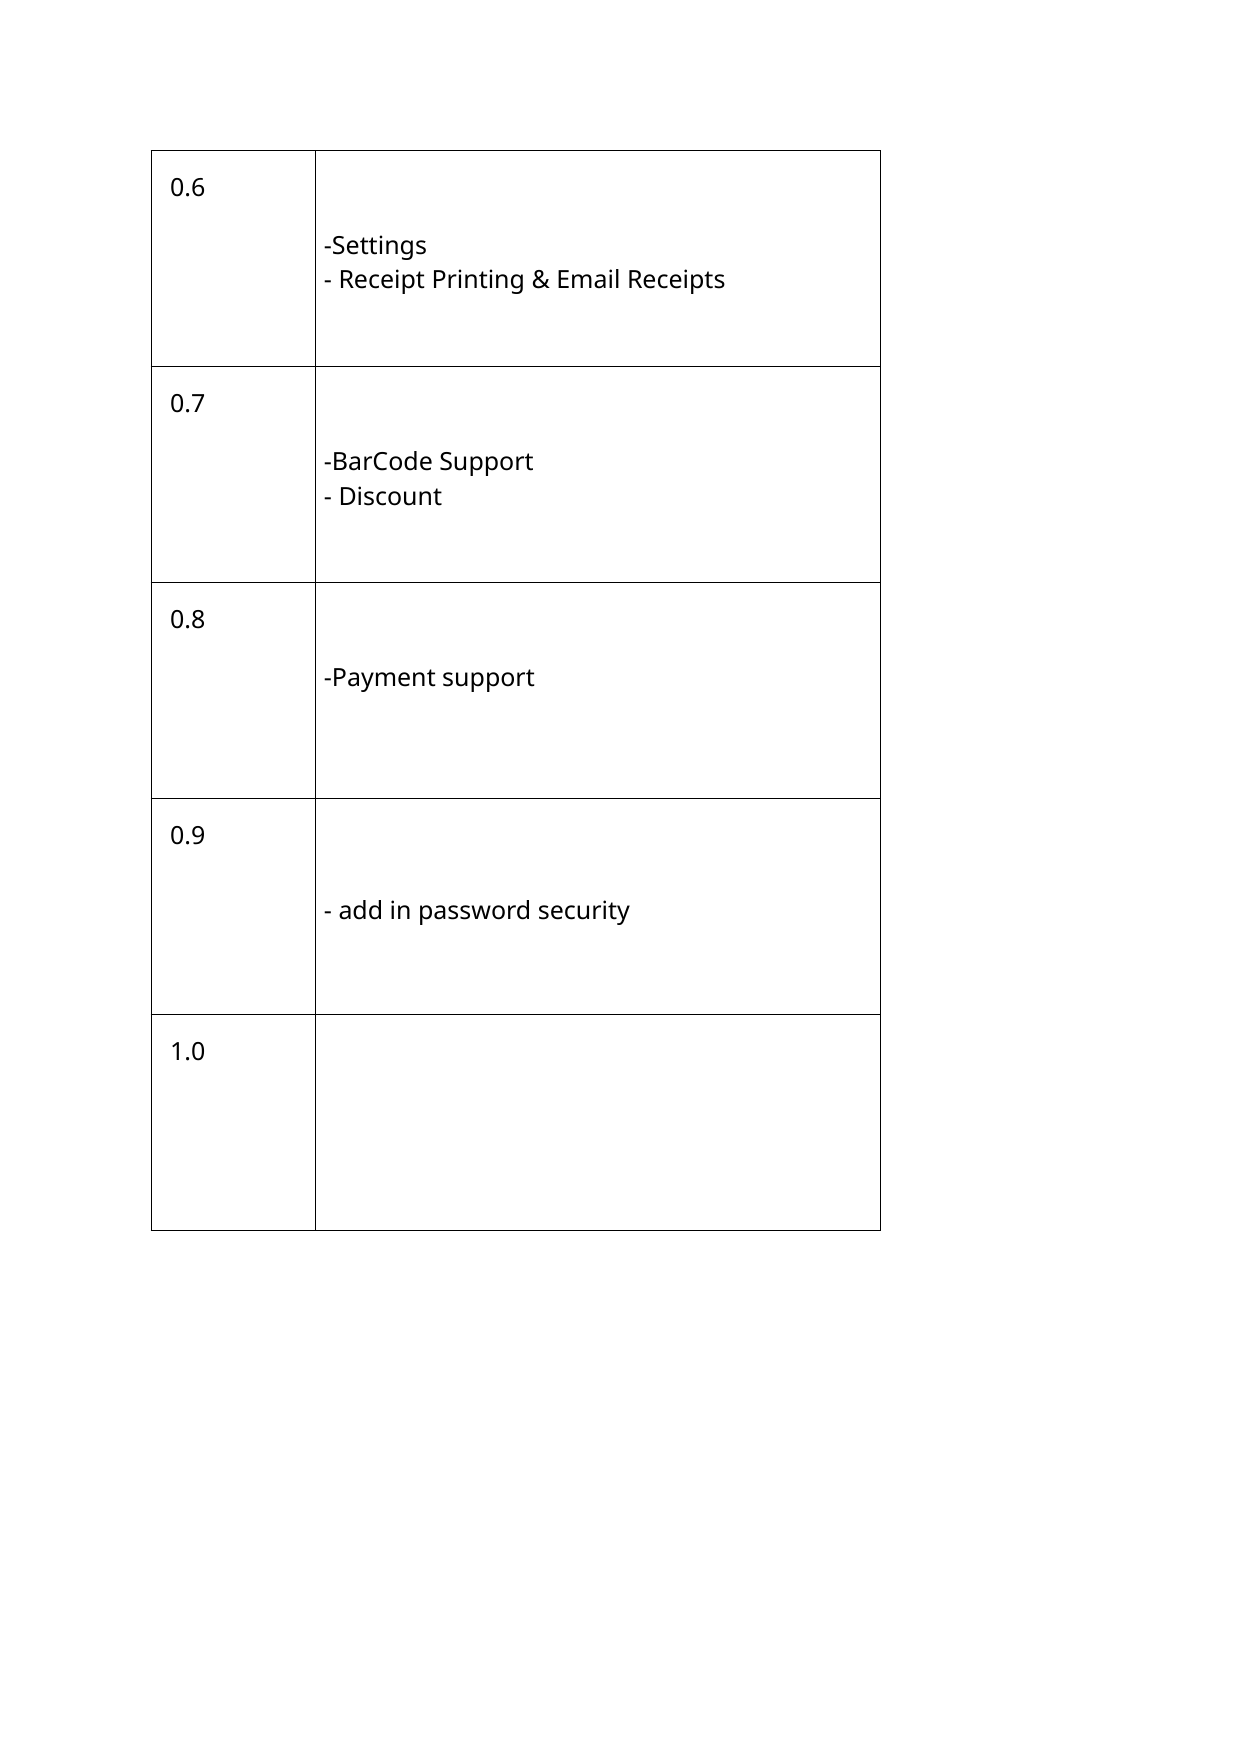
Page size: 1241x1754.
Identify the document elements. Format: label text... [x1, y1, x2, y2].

table_cell [316, 1015, 880, 1230]
table_cell 0.9 [152, 799, 315, 1014]
table_cell 0.6 [152, 151, 315, 366]
table_cell 0.7 [152, 367, 315, 582]
table_cell 1.0 [152, 1015, 315, 1230]
table_cell 0.8 [152, 583, 315, 798]
table_cell - add in password security [316, 799, 880, 1014]
table_cell -Payment support [316, 583, 880, 798]
table_cell -BarCode Support - Discount [316, 367, 880, 582]
table_cell -Settings - Receipt Printing & Email Receipts [316, 151, 880, 366]
